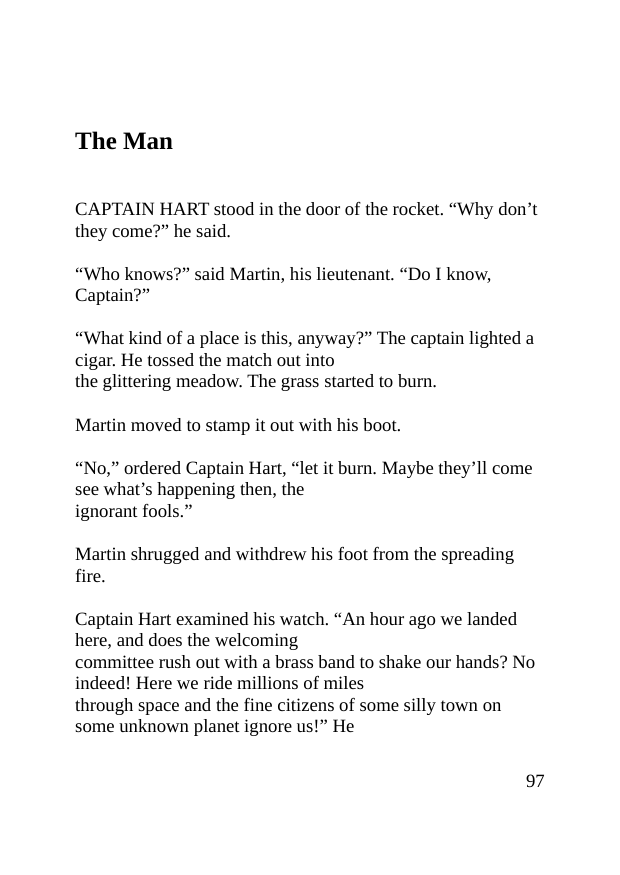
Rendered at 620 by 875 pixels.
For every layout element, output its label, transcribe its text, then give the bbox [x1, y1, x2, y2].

text The Man CAPTAIN HART stood in the door of the rocket. “Why don’t they come?” he said. “Who knows?” said Martin, his lieutenant. “Do I know, Captain?” “What kind of a place is this, anyway?” The captain lighted a cigar. He tossed the match out into the glittering meadow. The grass started to burn. Martin moved to stamp it out with his boot. “No,” ordered Captain Hart, “let it burn. Maybe they’ll come see what’s happening then, the ignorant fools.” Martin shrugged and withdrew his foot from the spreading fire. Captain Hart examined his watch. “An hour ago we landed here, and does the welcoming committee rush out with a brass band to shake our hands? No indeed! Here we ride millions of miles through space and the fine citizens of some silly town on some unknown planet ignore us!” He [75, 126, 544, 737]
